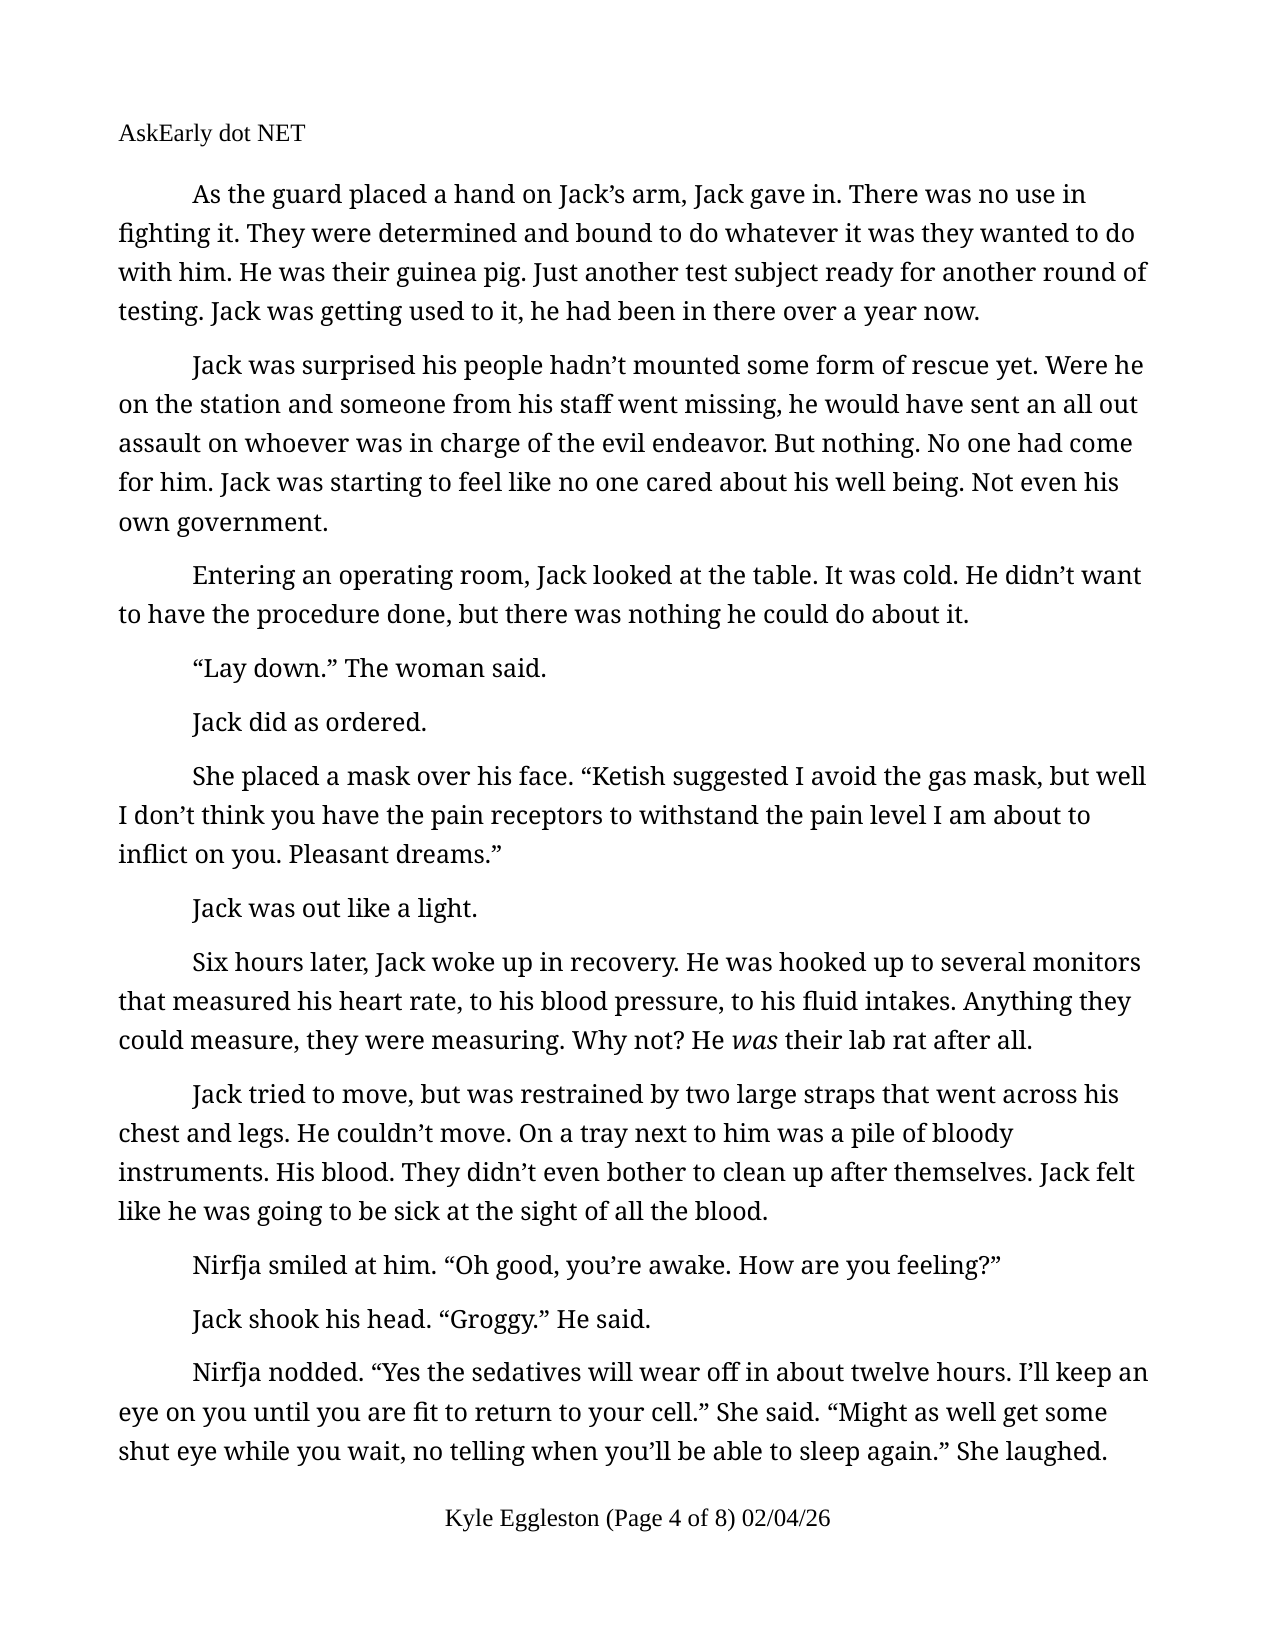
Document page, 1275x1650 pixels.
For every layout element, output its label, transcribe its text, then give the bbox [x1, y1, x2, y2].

text Entering an operating room, Jack looked at the table. It was cold. He didn’t want to have the procedure done, but there was nothing he could do about it. [118, 558, 1157, 631]
text Nirfja nodded. “Yes the sedatives will wear off in about twelve hours. I’ll keep an eye on you until you are fit to return to your cell.” She said. “Might as well get some shut eye while you wait, no telling when you’ll be able to sleep again.” She laughed. [118, 1355, 1157, 1467]
text “Lay down.” The woman said. [118, 651, 1157, 685]
text Nirfja smiled at him. “Oh good, you’re awake. How are you feeling?” [118, 1248, 1157, 1282]
text Jack shook his head. “Groggy.” He said. [118, 1301, 1157, 1335]
text As the guard placed a hand on Jack’s arm, Jack gave in. There was no use in fighting it. They were determined and bound to do whatever it was they wanted to do with him. He was their guinea pig. Just another test subject ready for another round of testing. Jack was getting used to it, he had been in there over a year now. [118, 176, 1157, 328]
text Jack was surprised his people hadn’t mounted some form of rescue yet. Were he on the station and someone from his staff went missing, he would have sent an all out assault on whoever was in charge of the evil endeavor. But nothing. No one had come for him. Jack was starting to feel like no one cared about his well being. Not even his own government. [118, 348, 1157, 538]
text She placed a mask over his face. “Ketish suggested I avoid the gas mask, but well I don’t think you have the pain receptors to withstand the pain level I am about to inflict on you. Pleasant dreams.” [118, 758, 1157, 871]
text Jack did as ordered. [118, 705, 1157, 739]
text Jack tried to move, but was restrained by two large straps that went across his chest and legs. He couldn’t move. On a tray next to him was a pile of bloody instruments. His blood. They didn’t even bother to clean up after themselves. Jack felt like he was going to be sick at the sight of all the blood. [118, 1076, 1157, 1228]
text Jack was out like a light. [118, 891, 1157, 924]
text Six hours later, Jack woke up in recovery. He was hooked up to several monitors that measured his heart rate, to his blood pressure, to his fluid intakes. Anything they could measure, they were measuring. Why not? He was their lab rat after all. [118, 944, 1157, 1057]
